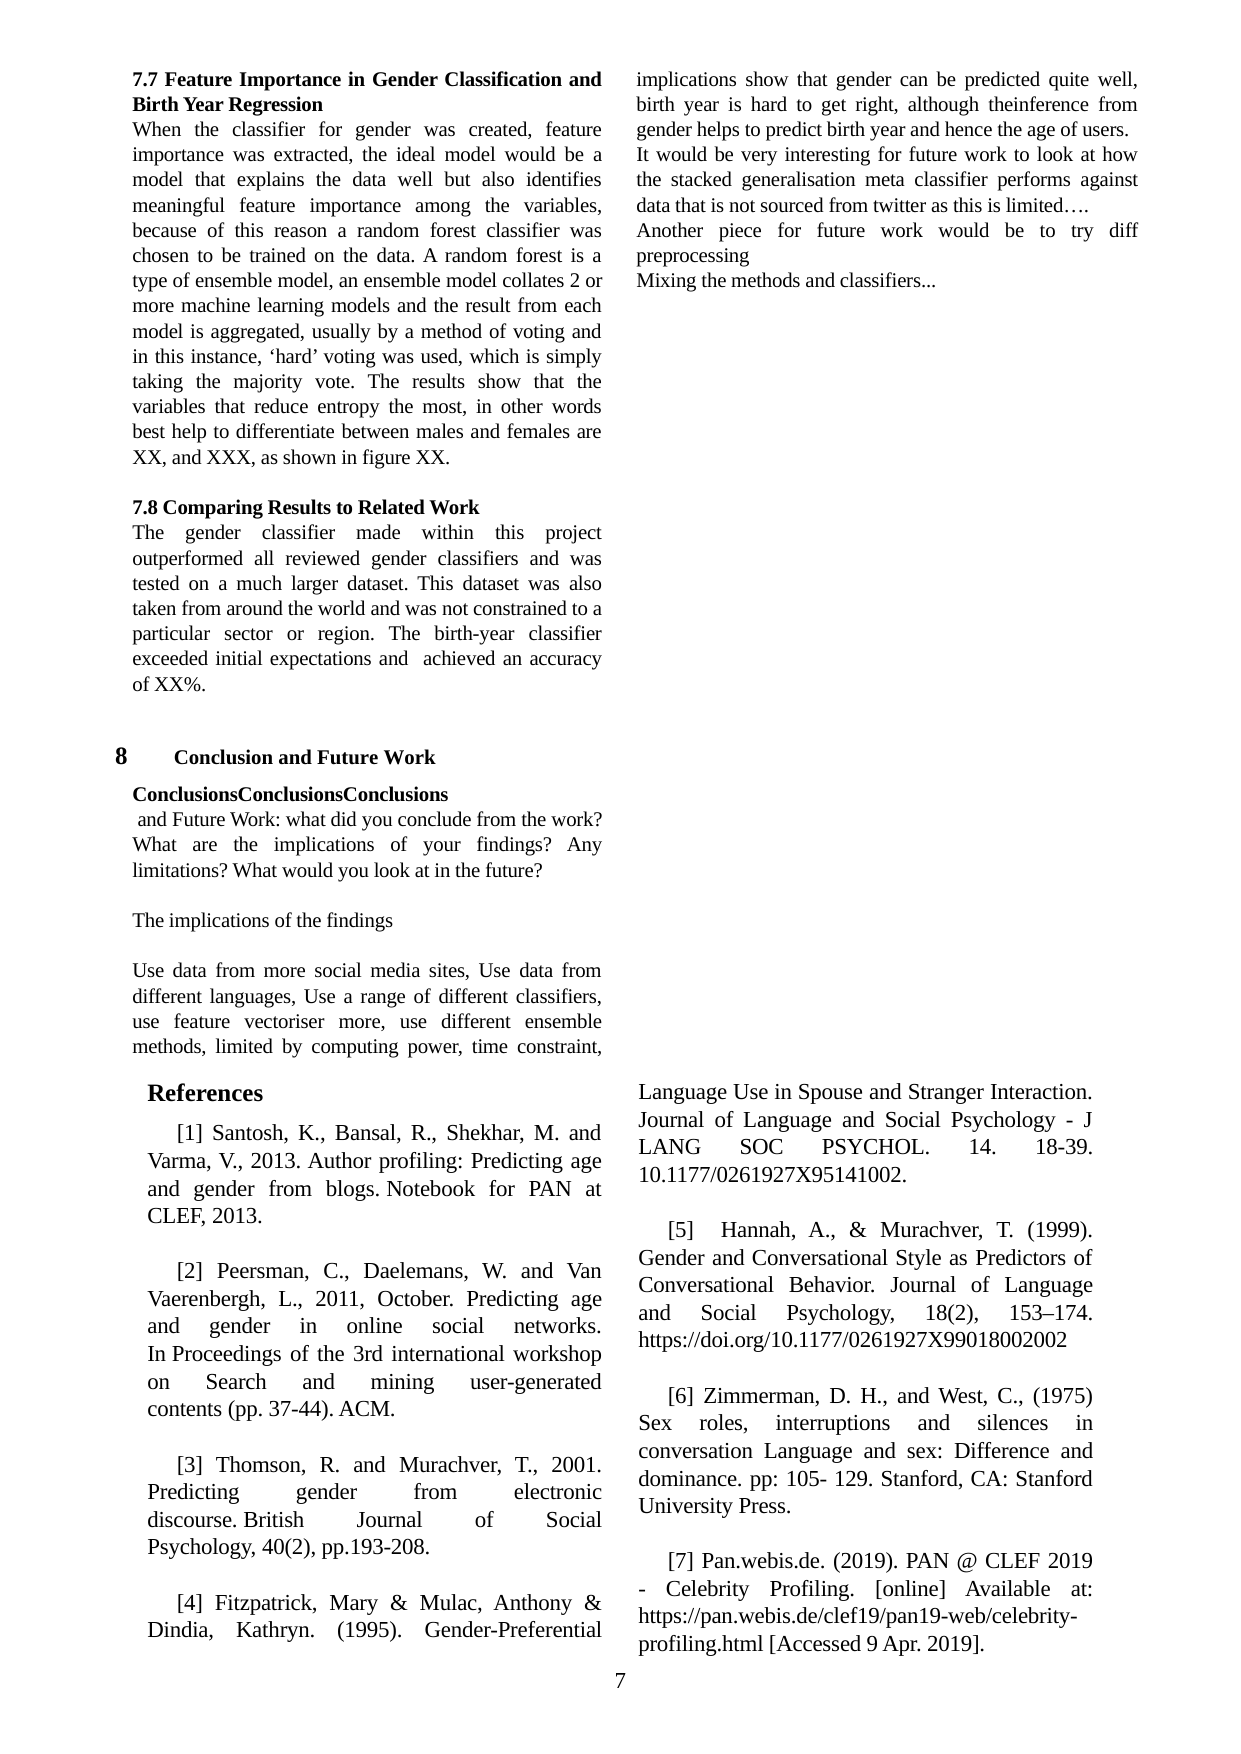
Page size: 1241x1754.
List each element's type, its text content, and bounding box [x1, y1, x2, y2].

text Another piece for future work would be to try diff preprocessing [636, 218, 1139, 267]
text and Future Work: what did you conclude from the work? What are the implications of your findings? Any limitations? What would you look at in the future? [132, 807, 602, 882]
text [7] Pan.webis.de. (2019). PAN @ CLEF 2019 - Celebrity Profiling. [online] Available at: https://pan.webis.de/clef19/pan19-web/celebrity-profiling.html [Accessed 9 Apr. 2019]. [638, 1547, 1093, 1657]
text When the classifier for gender was created, feature importance was extracted, the ideal model would be a model that explains the data well but also identifies meaningful feature importance among the variables, because of this reason a random forest classifier was chosen to be trained on the data. A random forest is a type of ensemble model, an ensemble model collates 2 or more machine learning models and the result from each model is aggregated, usually by a method of voting and in this instance, ‘hard’ voting was used, which is simply taking the majority vote. The results show that the variables that reduce entropy the most, in other words best help to differentiate between males and females are XX, and XXX, as shown in figure XX. [132, 117, 602, 469]
list Conclusion and Future Work [115, 741, 602, 769]
text The implications of the findings [132, 908, 602, 932]
text Mixing the methods and classifiers... [636, 268, 1139, 292]
text 7.8 Comparing Results to Related Work [132, 495, 602, 519]
text [1] Santosh, K., Bansal, R., Shekhar, M. and Varma, V., 2013. Author profiling: Predicting age and gender from blogs. Notebook for PAN at CLEF, 2013. [147, 1119, 602, 1228]
text The gender classifier made within this project outperformed all reviewed gender classifiers and was tested on a much larger dataset. This dataset was also taken from around the world and was not constrained to a particular sector or region. The birth-year classifier exceeded initial expectations and achieved an accuracy of XX%. [132, 520, 602, 696]
subtitle References [147, 1078, 602, 1107]
text Language Use in Spouse and Stranger Interaction. Journal of Language and Social Psychology - J LANG SOC PSYCHOL. 14. 18-39. 10.1177/0261927X95141002. [638, 1078, 1093, 1187]
text [2] Peersman, C., Daelemans, W. and Van Vaerenbergh, L., 2011, October. Predicting age and gender in online social networks. In Proceedings of the 3rd international workshop on Search and mining user-generated contents (pp. 37-44). ACM. [147, 1257, 602, 1422]
text implications show that gender can be predicted quite well, birth year is hard to get right, although theinference from gender helps to predict birth year and hence the age of users. [636, 67, 1139, 141]
text [6] Zimmerman, D. H., and West, C., (1975) Sex roles, interruptions and silences in conversation Language and sex: Difference and dominance. pp: 105- 129. Stanford, CA: Stanford University Press. [638, 1382, 1093, 1518]
text [3] Thomson, R. and Murachver, T., 2001. Predicting gender from electronic discourse. British Journal of Social Psychology, 40(2), pp.193-208. [147, 1451, 602, 1560]
text It would be very interesting for future work to look at how the stacked generalisation meta classifier performs against data that is not sourced from twitter as this is limited…. [636, 142, 1139, 217]
text Use data from more social media sites, Use data from different languages, Use a range of different classifiers, use feature vectoriser more, use different ensemble methods, limited by computing power, time constraint, [132, 958, 602, 1058]
text [5] Hannah, A., & Murachver, T. (1999). Gender and Conversational Style as Predictors of Conversational Behavior. Journal of Language and Social Psychology, 18(2), 153–174. https://doi.org/10.1177/0261927X99018002002 [638, 1216, 1093, 1353]
text 7.7 Feature Importance in Gender Classification and Birth Year Regression [132, 67, 602, 116]
text [4] Fitzpatrick, Mary & Mulac, Anthony & Dindia, Kathryn. (1995). Gender-Preferential [147, 1589, 602, 1643]
text ConclusionsConclusionsConclusions [132, 782, 602, 806]
